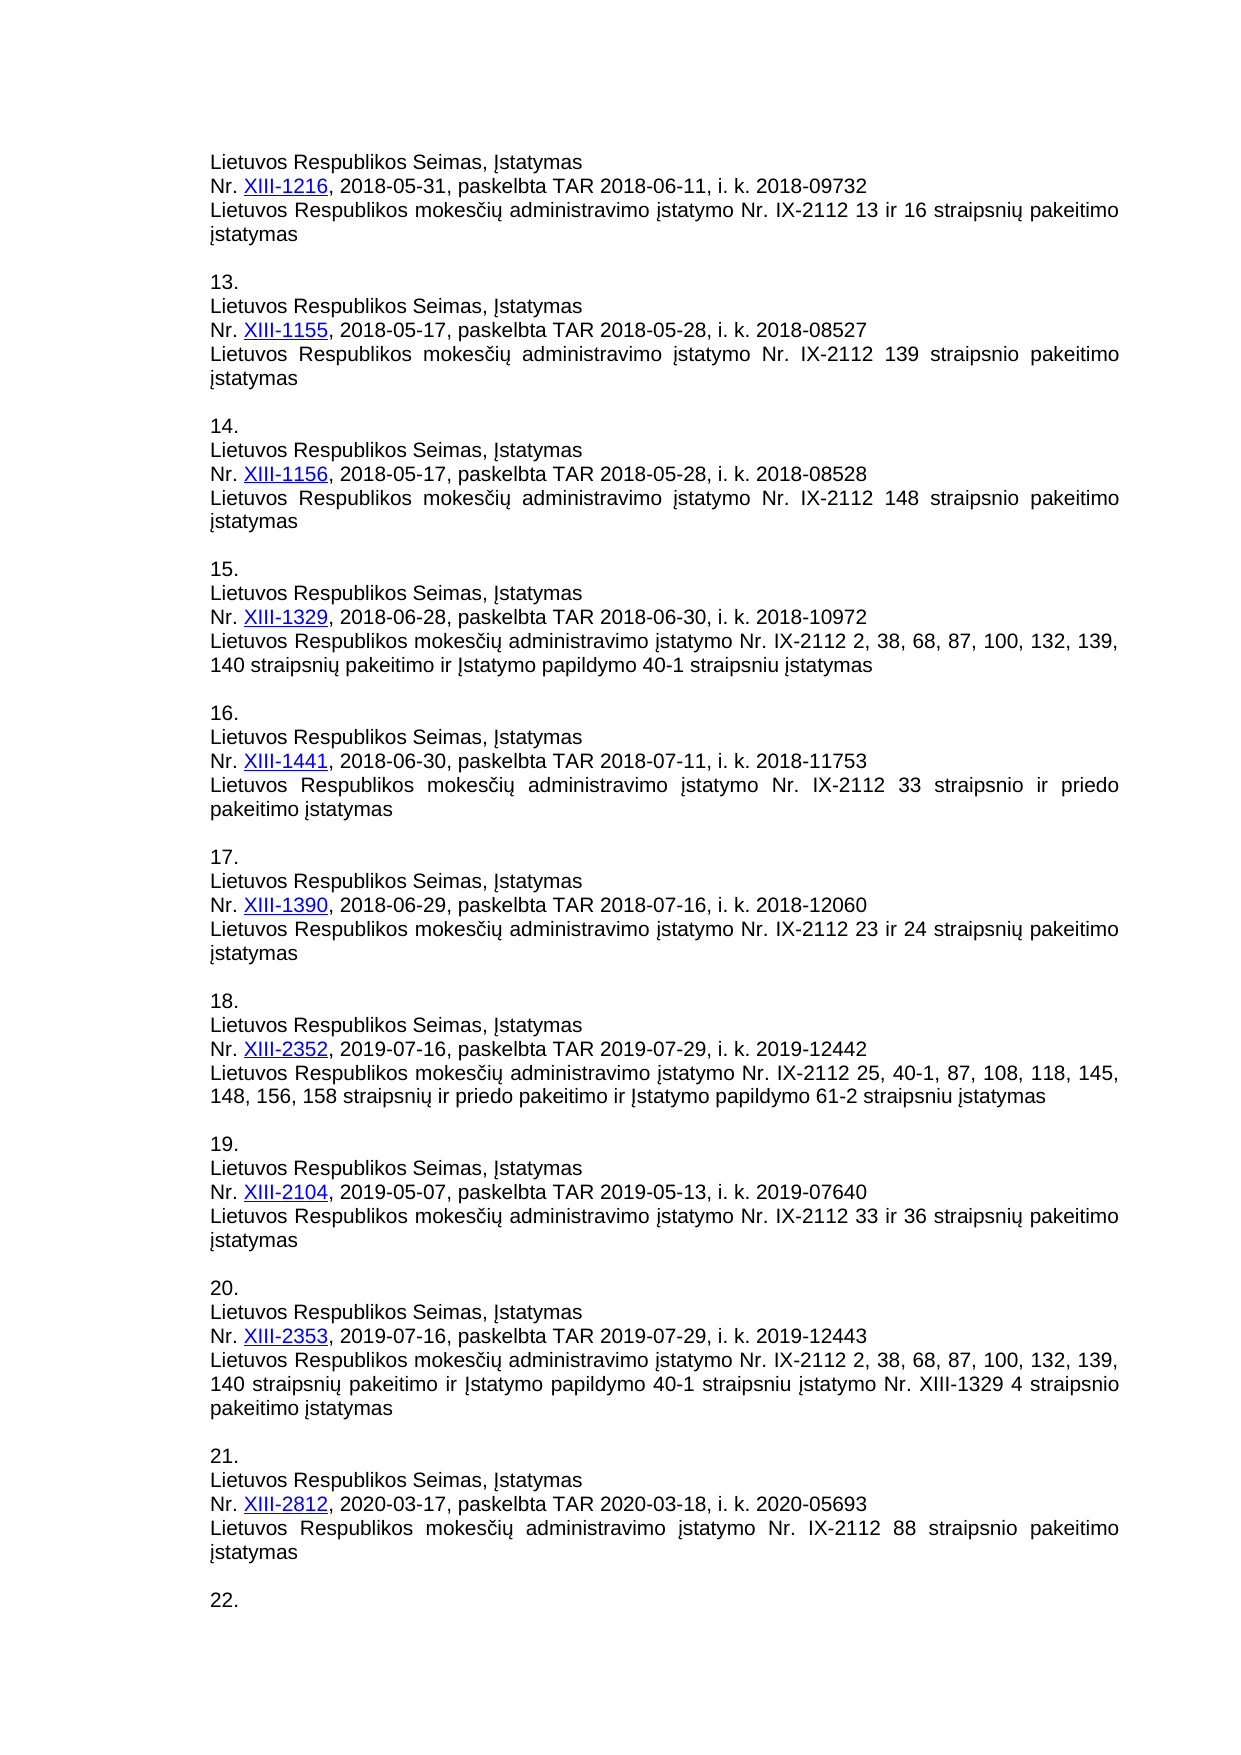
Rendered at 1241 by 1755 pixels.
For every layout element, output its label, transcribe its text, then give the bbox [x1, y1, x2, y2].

text 20. [210, 1276, 1120, 1300]
text 19. [210, 1132, 1120, 1156]
text Lietuvos Respublikos mokesčių administravimo įstatymo Nr. IX-2112 2, 38, 68, 87, 100, 132, 139, 140 straipsnių pakeitimo ir Įstatymo papildymo 40-1 straipsniu įstatymo Nr. XIII-1329 4 straipsnio pakeitimo įstatymas [210, 1348, 1120, 1420]
text Lietuvos Respublikos mokesčių administravimo įstatymo Nr. IX-2112 2, 38, 68, 87, 100, 132, 139, 140 straipsnių pakeitimo ir Įstatymo papildymo 40-1 straipsniu įstatymas [210, 629, 1120, 677]
text Nr. XIII-1441, 2018-06-30, paskelbta TAR 2018-07-11, i. k. 2018-11753 [210, 749, 1120, 773]
text 22. [210, 1587, 1120, 1611]
text Lietuvos Respublikos Seimas, Įstatymas [210, 150, 1120, 174]
text 14. [210, 413, 1120, 437]
text Lietuvos Respublikos mokesčių administravimo įstatymo Nr. IX-2112 23 ir 24 straipsnių pakeitimo įstatymas [210, 917, 1120, 964]
text Nr. XIII-2353, 2019-07-16, paskelbta TAR 2019-07-29, i. k. 2019-12443 [210, 1324, 1120, 1348]
text Lietuvos Respublikos Seimas, Įstatymas [210, 869, 1120, 893]
text Lietuvos Respublikos Seimas, Įstatymas [210, 1156, 1120, 1180]
text Nr. XIII-1329, 2018-06-28, paskelbta TAR 2018-06-30, i. k. 2018-10972 [210, 605, 1120, 629]
text Lietuvos Respublikos mokesčių administravimo įstatymo Nr. IX-2112 13 ir 16 straipsnių pakeitimo įstatymas [210, 198, 1120, 246]
text Nr. XIII-1390, 2018-06-29, paskelbta TAR 2018-07-16, i. k. 2018-12060 [210, 893, 1120, 917]
text Lietuvos Respublikos Seimas, Įstatymas [210, 1468, 1120, 1492]
text Lietuvos Respublikos mokesčių administravimo įstatymo Nr. IX-2112 88 straipsnio pakeitimo įstatymas [210, 1516, 1120, 1563]
text Lietuvos Respublikos Seimas, Įstatymas [210, 725, 1120, 749]
text 13. [210, 270, 1120, 294]
text Lietuvos Respublikos Seimas, Įstatymas [210, 1012, 1120, 1036]
text 21. [210, 1444, 1120, 1468]
text Lietuvos Respublikos mokesčių administravimo įstatymo Nr. IX-2112 148 straipsnio pakeitimo įstatymas [210, 485, 1120, 533]
text Nr. XIII-1155, 2018-05-17, paskelbta TAR 2018-05-28, i. k. 2018-08527 [210, 318, 1120, 342]
text Lietuvos Respublikos Seimas, Įstatymas [210, 437, 1120, 461]
text Lietuvos Respublikos mokesčių administravimo įstatymo Nr. IX-2112 25, 40-1, 87, 108, 118, 145, 148, 156, 158 straipsnių ir priedo pakeitimo ir Įstatymo papildymo 61-2 straipsniu įstatymas [210, 1060, 1120, 1108]
text 18. [210, 988, 1120, 1012]
text Lietuvos Respublikos Seimas, Įstatymas [210, 294, 1120, 318]
text 16. [210, 701, 1120, 725]
text Nr. XIII-1156, 2018-05-17, paskelbta TAR 2018-05-28, i. k. 2018-08528 [210, 461, 1120, 485]
text 15. [210, 557, 1120, 581]
text Nr. XIII-2352, 2019-07-16, paskelbta TAR 2019-07-29, i. k. 2019-12442 [210, 1036, 1120, 1060]
text Lietuvos Respublikos mokesčių administravimo įstatymo Nr. IX-2112 33 ir 36 straipsnių pakeitimo įstatymas [210, 1204, 1120, 1252]
text Lietuvos Respublikos Seimas, Įstatymas [210, 581, 1120, 605]
text Nr. XIII-1216, 2018-05-31, paskelbta TAR 2018-06-11, i. k. 2018-09732 [210, 174, 1120, 198]
text Lietuvos Respublikos mokesčių administravimo įstatymo Nr. IX-2112 139 straipsnio pakeitimo įstatymas [210, 342, 1120, 389]
text Lietuvos Respublikos Seimas, Įstatymas [210, 1300, 1120, 1324]
text Nr. XIII-2812, 2020-03-17, paskelbta TAR 2020-03-18, i. k. 2020-05693 [210, 1492, 1120, 1516]
text Lietuvos Respublikos mokesčių administravimo įstatymo Nr. IX-2112 33 straipsnio ir priedo pakeitimo įstatymas [210, 773, 1120, 821]
text 17. [210, 845, 1120, 869]
text Nr. XIII-2104, 2019-05-07, paskelbta TAR 2019-05-13, i. k. 2019-07640 [210, 1180, 1120, 1204]
